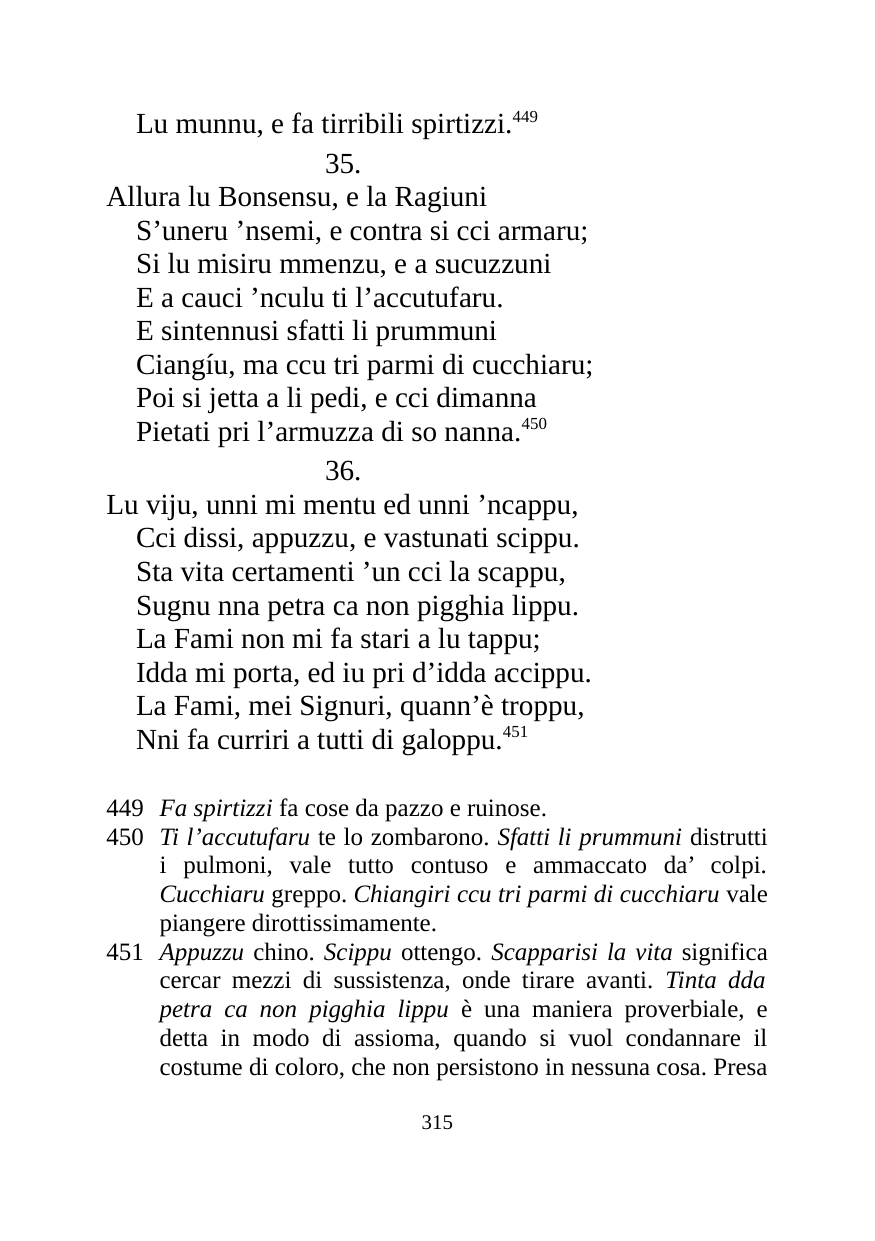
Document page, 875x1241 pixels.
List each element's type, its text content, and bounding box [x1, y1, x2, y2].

text Lu munnu, e fa tirribili spirtizzi. [106, 106, 768, 140]
text Appuzzu chino. Scippu ottengo. Scapparisi la vita significa cercar mezzi di sussistenza, onde tirare avanti. Tinta dda petra ca non pigghia lippu è una maniera proverbiale, e detta in modo di assioma, quando si vuol condannare il costume di coloro, che non persistono in nessuna cosa. Presa [106, 937, 768, 1080]
text Allura lu Bonsensu, e la Ragiuni S’uneru ’nsemi, e contra si cci armaru; Si lu misiru mmenzu, e a sucuzzuni E a cauci ’nculu ti l’accutufaru. E sintennusi sfatti li prummuni Ciangíu, ma ccu tri parmi di cucchiaru; Poi si jetta a li pedi, e cci dimanna Pietati pri l’armuzza di so nanna. [106, 179, 768, 448]
text 35. [325, 146, 768, 179]
text 36. [325, 453, 768, 487]
text Fa spirtizzi fa cose da pazzo e ruinose. [106, 793, 768, 822]
text Lu viju, unni mi mentu ed unni ’ncappu, Cci dissi, appuzzu, e vastunati scippu. Sta vita certamenti ’un cci la scappu, Sugnu nna petra ca non pigghia lippu. La Fami non mi fa stari a lu tappu; Idda mi porta, ed iu pri d’idda accippu. La Fami, mei Signuri, quann’è troppu, Nni fa curriri a tutti di galoppu. [106, 487, 768, 755]
text Ti l’accutufaru te lo zombarono. Sfatti li prummuni distrutti i pulmoni, vale tutto contuso e ammaccato da’ colpi. Cucchiaru greppo. Chiangiri ccu tri parmi di cucchiaru vale piangere dirottissimamente. [106, 822, 768, 937]
